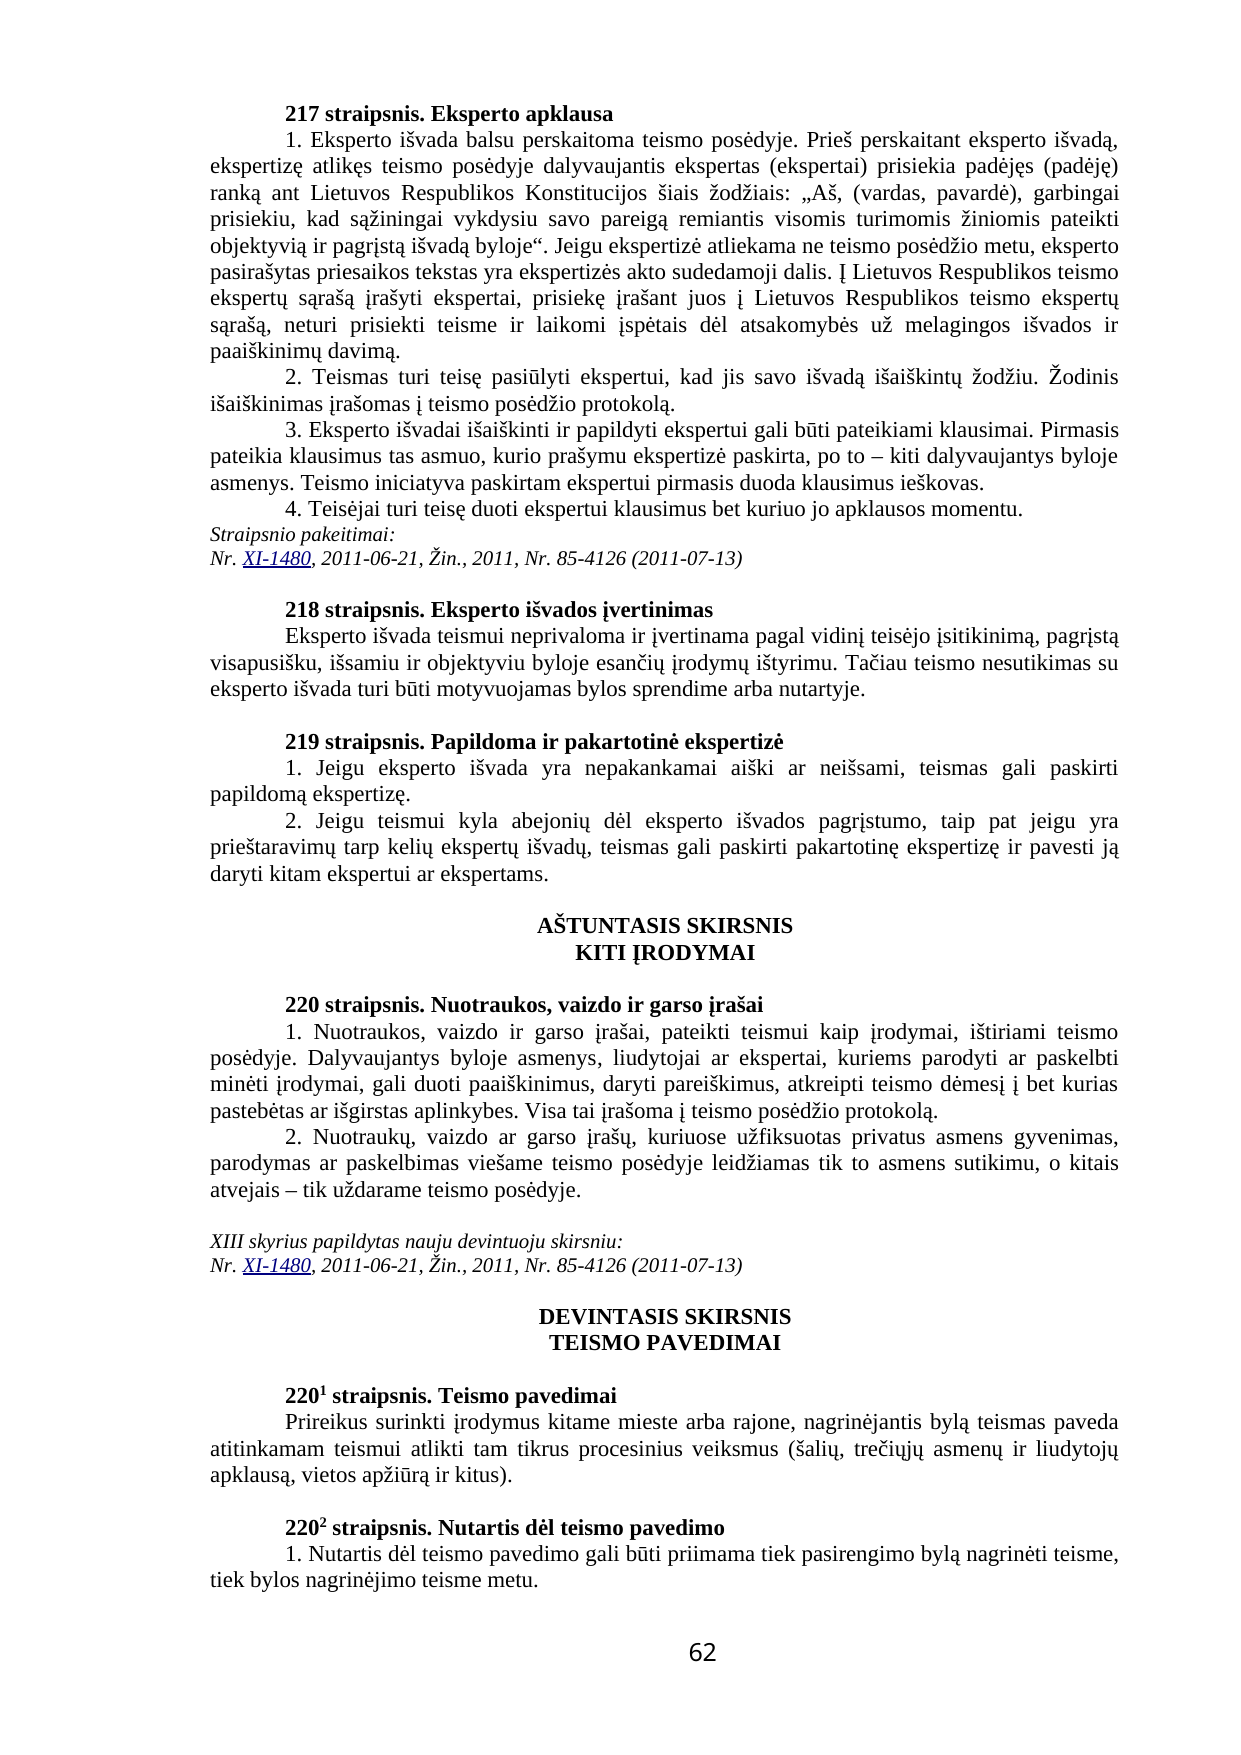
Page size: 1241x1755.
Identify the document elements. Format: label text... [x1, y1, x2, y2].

text 3. Eksperto išvadai išaiškinti ir papildyti ekspertui gali būti pateikiami klausimai. Pirmasis pateikia klausimus tas asmuo, kurio prašymu ekspertizė paskirta, po to – kiti dalyvaujantys byloje asmenys. Teismo iniciatyva paskirtam ekspertui pirmasis duoda klausimus ieškovas. [210, 416, 1120, 495]
text 218 straipsnis. Eksperto išvados įvertinimas [210, 596, 1120, 622]
text 1. Nutartis dėl teismo pavedimo gali būti priimama tiek pasirengimo bylą nagrinėti teisme, tiek bylos nagrinėjimo teisme metu. [210, 1540, 1120, 1593]
text 2. Teismas turi teisę pasiūlyti ekspertui, kad jis savo išvadą išaiškintų žodžiu. Žodinis išaiškinimas įrašomas į teismo posėdžio protokolą. [210, 363, 1120, 416]
text Eksperto išvada teismui neprivaloma ir įvertinama pagal vidinį teisėjo įsitikinimą, pagrįstą visapusišku, išsamiu ir objektyviu byloje esančių įrodymų ištyrimu. Tačiau teismo nesutikimas su eksperto išvada turi būti motyvuojamas bylos sprendime arba nutartyje. [210, 622, 1120, 701]
text Straipsnio pakeitimai: [210, 522, 1120, 546]
text 1. Eksperto išvada balsu perskaitoma teismo posėdyje. Prieš perskaitant eksperto išvadą, ekspertizę atlikęs teismo posėdyje dalyvaujantis ekspertas (ekspertai) prisiekia padėjęs (padėję) ranką ant Lietuvos Respublikos Konstitucijos šiais žodžiais: „Aš, (vardas, pavardė), garbingai prisiekiu, kad sąžiningai vykdysiu savo pareigą remiantis visomis turimomis žiniomis pateikti objektyvią ir pagrįstą išvadą byloje“. Jeigu ekspertizė atliekama ne teismo posėdžio metu, eksperto pasirašytas priesaikos tekstas yra ekspertizės akto sudedamoji dalis. Į Lietuvos Respublikos teismo ekspertų sąrašą įrašyti ekspertai, prisiekę įrašant juos į Lietuvos Respublikos teismo ekspertų sąrašą, neturi prisiekti teisme ir laikomi įspėtais dėl atsakomybės už melagingos išvados ir paaiškinimų davimą. [210, 126, 1120, 363]
text 220 straipsnis. Nuotraukos, vaizdo ir garso įrašai [210, 991, 1120, 1018]
text 219 straipsnis. Papildoma ir pakartotinė ekspertizė [210, 728, 1120, 754]
text 217 straipsnis. Eksperto apklausa [210, 100, 1120, 126]
text 2. Nuotraukų, vaizdo ar garso įrašų, kuriuose užfiksuotas privatus asmens gyvenimas, parodymas ar paskelbimas viešame teismo posėdyje leidžiamas tik to asmens sutikimu, o kitais atvejais – tik uždarame teismo posėdyje. [210, 1123, 1120, 1202]
text Prireikus surinkti įrodymus kitame mieste arba rajone, nagrinėjantis bylą teismas paveda atitinkamam teismui atlikti tam tikrus procesinius veiksmus (šalių, trečiųjų asmenų ir liudytojų apklausą, vietos apžiūrą ir kitus). [210, 1408, 1120, 1487]
text Nr. XI-1480, 2011-06-21, Žin., 2011, Nr. 85-4126 (2011-07-13) [210, 1253, 1120, 1277]
text 1. Jeigu eksperto išvada yra nepakankamai aiški ar neišsami, teismas gali paskirti papildomą ekspertizę. [210, 754, 1120, 807]
text 2. Jeigu teismui kyla abejonių dėl eksperto išvados pagrįstumo, taip pat jeigu yra prieštaravimų tarp kelių ekspertų išvadų, teismas gali paskirti pakartotinę ekspertizę ir pavesti ją daryti kitam ekspertui ar ekspertams. [210, 807, 1120, 886]
text 2201 straipsnis. Teismo pavedimai [210, 1382, 1120, 1408]
text Nr. XI-1480, 2011-06-21, Žin., 2011, Nr. 85-4126 (2011-07-13) [210, 546, 1120, 570]
text 2202 straipsnis. Nutartis dėl teismo pavedimo [210, 1514, 1120, 1540]
text TEISMO PAVEDIMAI [210, 1329, 1120, 1356]
text 1. Nuotraukos, vaizdo ir garso įrašai, pateikti teismui kaip įrodymai, ištiriami teismo posėdyje. Dalyvaujantys byloje asmenys, liudytojai ar ekspertai, kuriems parodyti ar paskelbti minėti įrodymai, gali duoti paaiškinimus, daryti pareiškimus, atkreipti teismo dėmesį į bet kurias pastebėtas ar išgirstas aplinkybes. Visa tai įrašoma į teismo posėdžio protokolą. [210, 1018, 1120, 1123]
text XIII skyrius papildytas nauju devintuoju skirsniu: [210, 1228, 1120, 1253]
subtitle Aštuntasis skirsnis [210, 912, 1120, 939]
text DEVINTASIS SKIRSNIS [210, 1303, 1120, 1329]
subtitle Kiti įrodymai [210, 939, 1120, 965]
text 4. Teisėjai turi teisę duoti ekspertui klausimus bet kuriuo jo apklausos momentu. [210, 495, 1120, 522]
